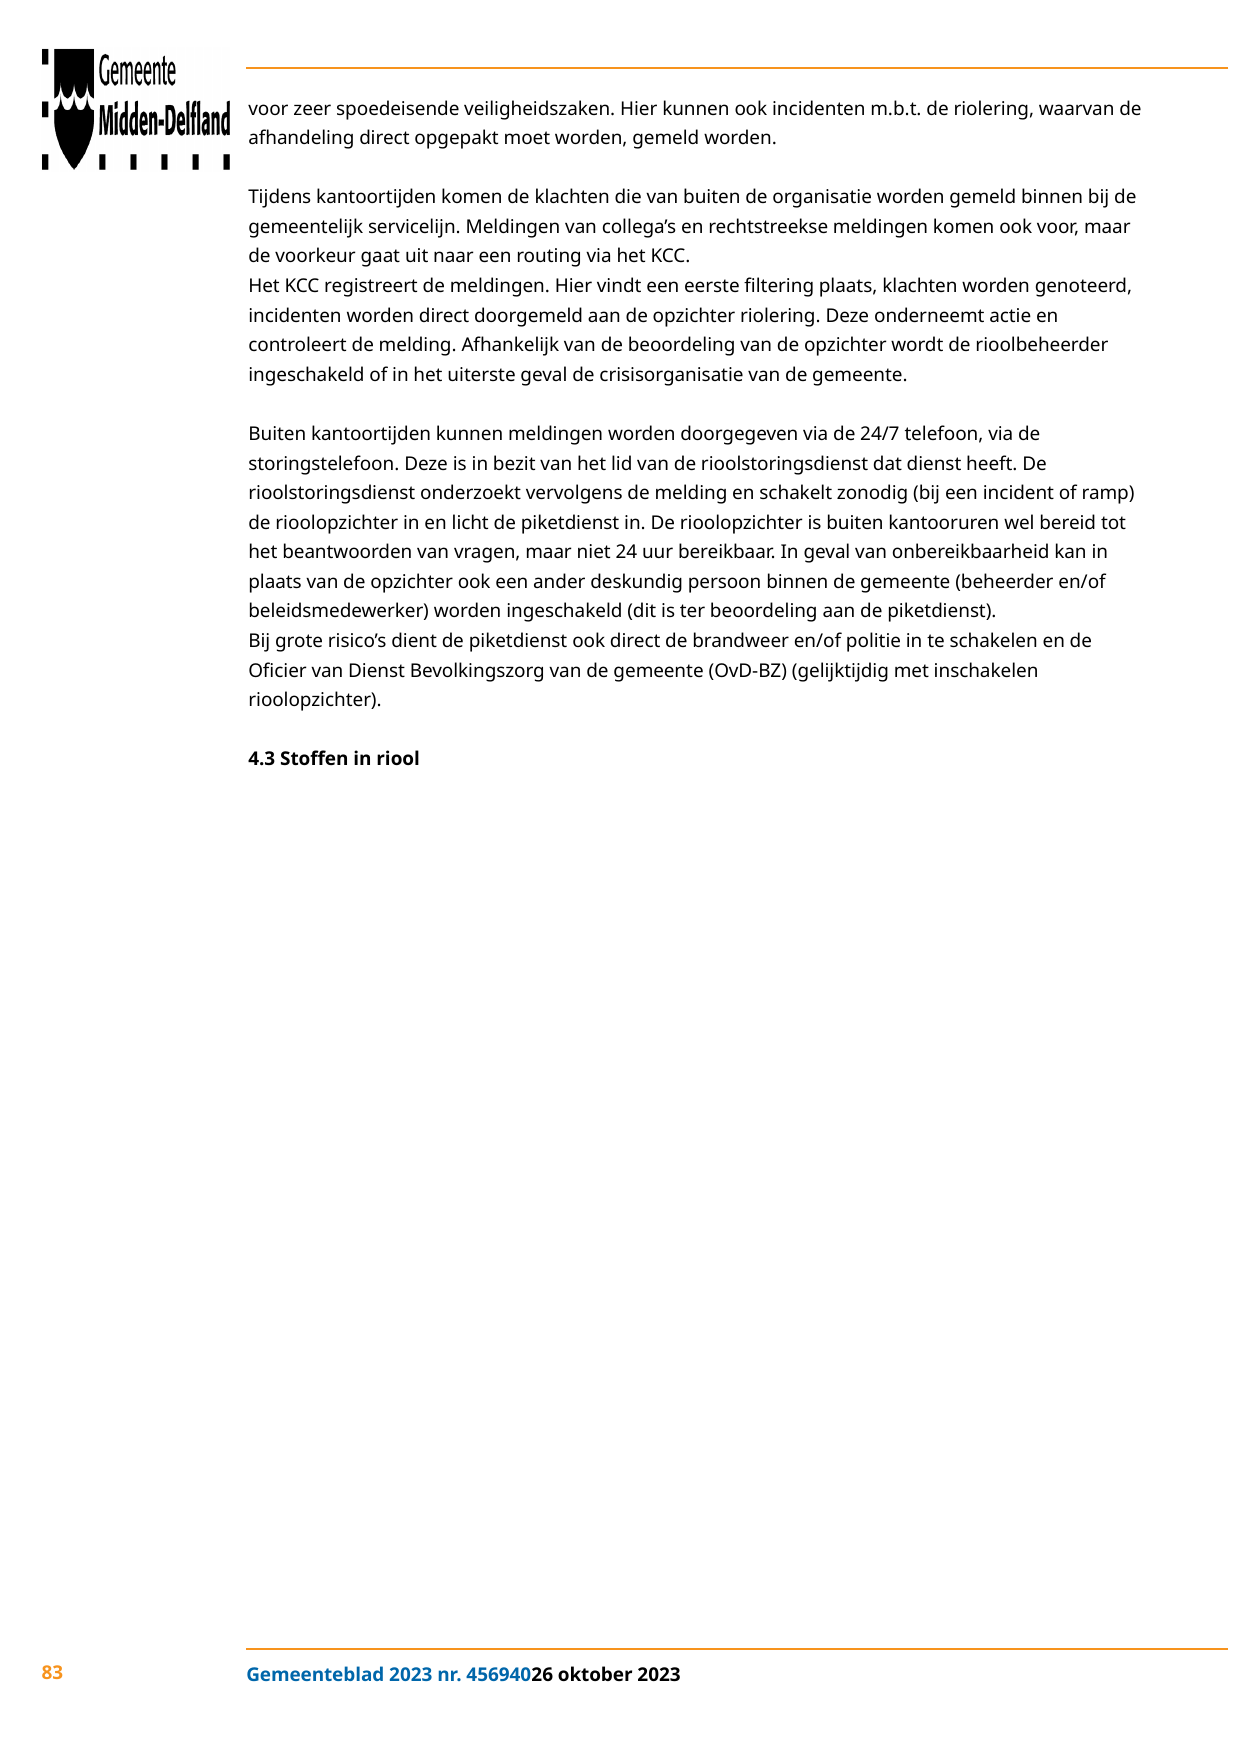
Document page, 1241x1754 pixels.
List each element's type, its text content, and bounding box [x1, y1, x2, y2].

text Tijdens kantoortijden komen de klachten die van buiten de organisatie worden gemeld binnen bij de gemeentelijk servicelijn. Meldingen van collega’s en rechtstreekse meldingen komen ook voor, maar de voorkeur gaat uit naar een routing via het KCC. [248, 183, 1152, 268]
picture [41, 47, 231, 172]
text Het KCC registreert de meldingen. Hier vindt een eerste filtering plaats, klachten worden genoteerd, incidenten worden direct doorgemeld aan de opzichter riolering. Deze onderneemt actie en controleert de melding. Afhankelijk van de beoordeling van de opzichter wordt de rioolbeheerder ingeschakeld of in het uiterste geval de crisisorganisatie van de gemeente. [248, 272, 1152, 387]
text Bij grote risico’s dient de piketdienst ook direct de brandweer en/of politie in te schakelen en de Oficier van Dienst Bevolkingszorg van de gemeente (OvD-BZ) (gelijktijdig met inschakelen rioolopzichter). [248, 627, 1152, 712]
text voor zeer spoedeisende veiligheidszaken. Hier kunnen ook incidenten m.b.t. de riolering, waarvan de afhandeling direct opgepakt moet worden, gemeld worden. [248, 95, 1152, 150]
text Buiten kantoortijden kunnen meldingen worden doorgegeven via de 24/7 telefoon, via de storingstelefoon. Deze is in bezit van het lid van de rioolstoringsdienst dat dienst heeft. De rioolstoringsdienst onderzoekt vervolgens de melding en schakelt zonodig (bij een incident of ramp) de rioolopzichter in en licht de piketdienst in. De rioolopzichter is buiten kantooruren wel bereid tot het beantwoorden van vragen, maar niet 24 uur bereikbaar. In geval van onbereikbaarheid kan in plaats van de opzichter ook een ander deskundig persoon binnen de gemeente (beheerder en/of beleidsmedewerker) worden ingeschakeld (dit is ter beoordeling aan de piketdienst). [248, 420, 1152, 623]
text 4.3 Stoffen in riool [248, 746, 1152, 771]
